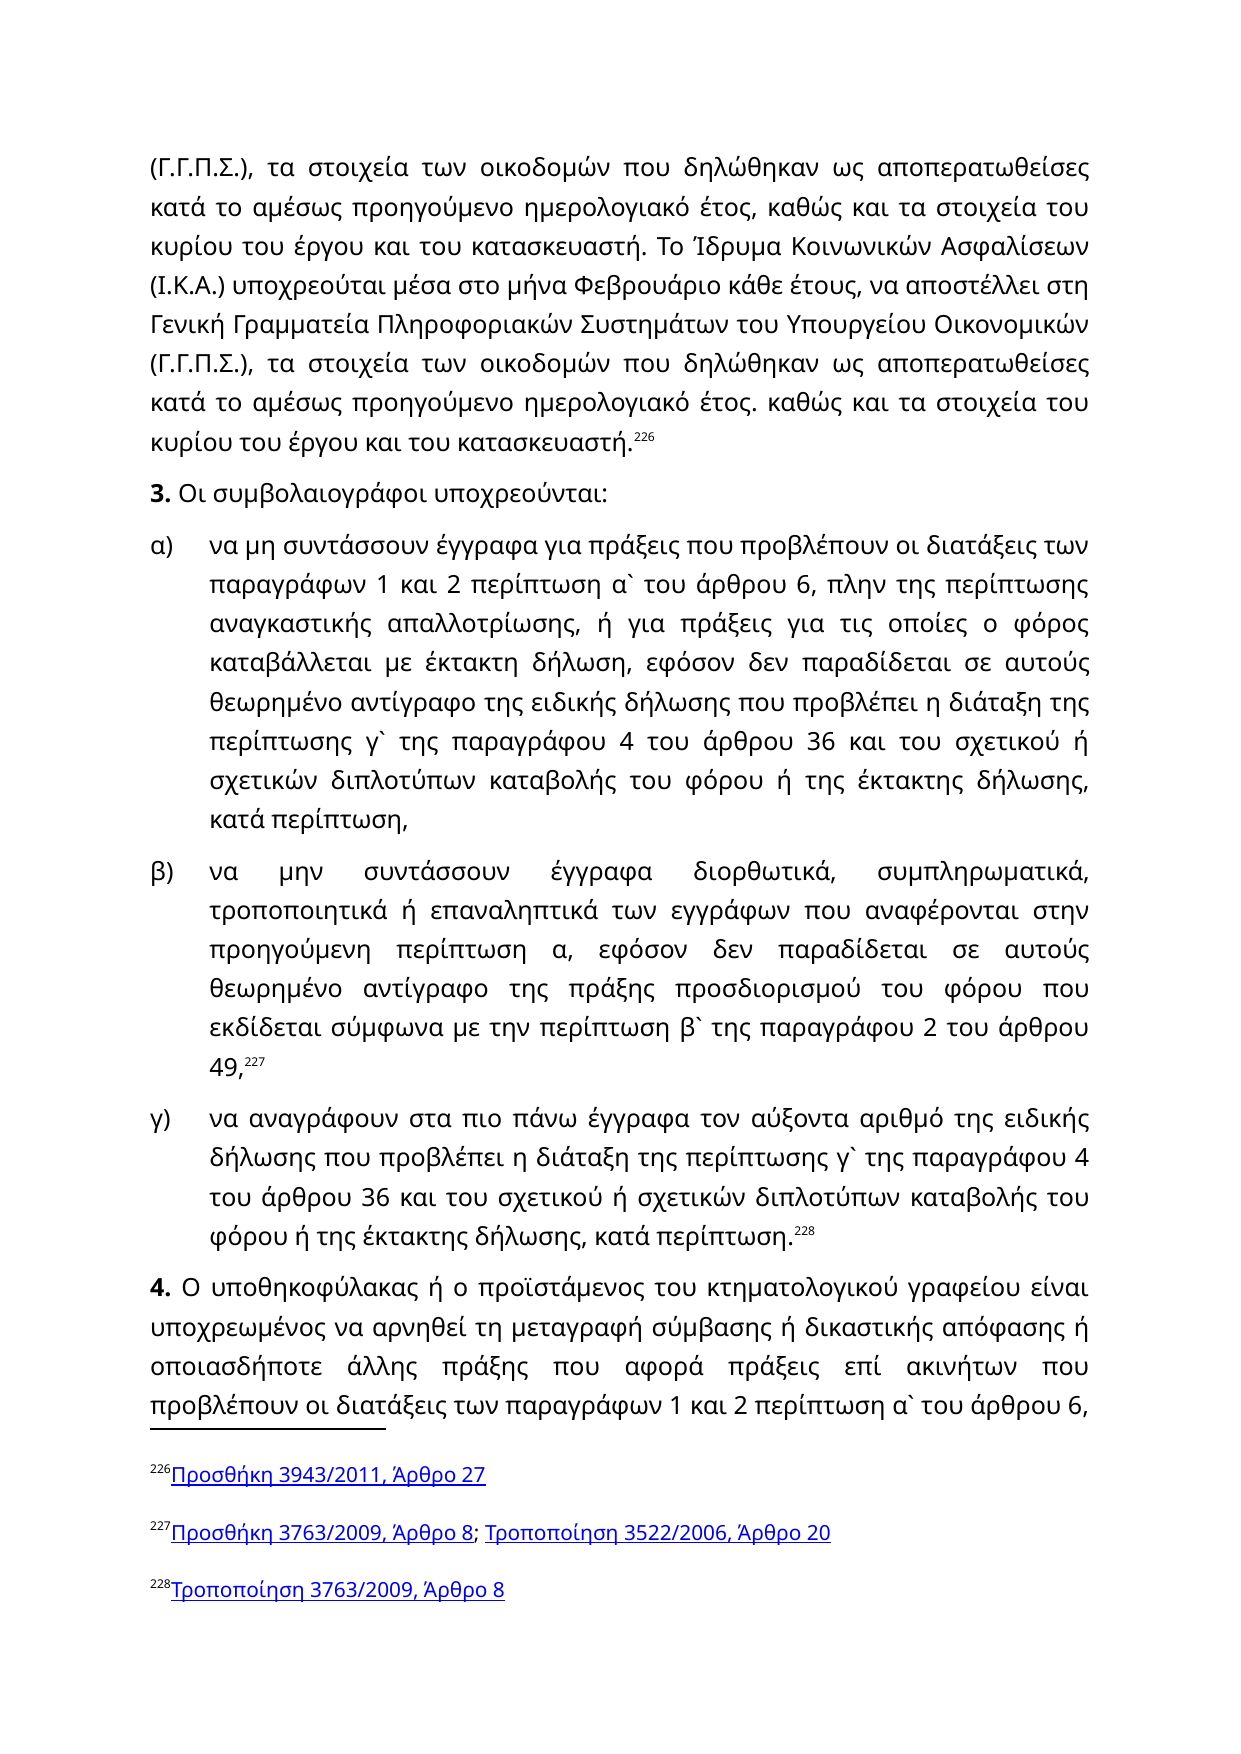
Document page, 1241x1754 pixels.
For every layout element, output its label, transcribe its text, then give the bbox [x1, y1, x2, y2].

list α) να μη συντάσσουν έγγραφα για πράξεις που προβλέπουν οι διατάξεις των παραγράφων 1 και 2 περίπτωση α` του άρθρου 6, πλην της περίπτωσης αναγκαστικής απαλλοτρίωσης, ή για πράξεις για τις οποίες ο φόρος καταβάλλεται με έκτακτη δήλωση, εφόσον δεν παραδίδεται σε αυτούς θεωρημένο αντίγραφο της ειδικής δήλωσης που προβλέπει η διάταξη της περίπτωσης γ` της παραγράφου 4 του άρθρου 36 και του σχετικού ή σχετικών διπλοτύπων καταβολής του φόρου ή της έκτακτης δήλωσης, κατά περίπτωση, [150, 527, 1090, 836]
text Προσθήκη 3763/2009, Άρθρο 8; Τροποποίηση 3522/2006, Άρθρο 20 [150, 1518, 1090, 1546]
list β) να μην συντάσσουν έγγραφα διορθωτικά, συμπληρωματικά, τροποποιητικά ή επαναληπτικά των εγγράφων που αναφέρονται στην προηγούμενη περίπτωση α, εφόσον δεν παραδίδεται σε αυτούς θεωρημένο αντίγραφο της πράξης προσδιορισμού του φόρου που εκδίδεται σύμφωνα με την περίπτωση β` της παραγράφου 2 του άρθρου 49, [150, 853, 1090, 1083]
text Τροποποίηση 3763/2009, Άρθρο 8 [150, 1576, 1090, 1604]
text 3. Οι συμβολαιογράφοι υποχρεούνται: [150, 476, 1090, 510]
text Προσθήκη 3943/2011, Άρθρο 27 [150, 1460, 1090, 1489]
text (Γ.Γ.Π.Σ.), τα στοιχεία των οικοδομών που δηλώθηκαν ως αποπερατωθείσες κατά το αμέσως προηγούμενο ημερολογιακό έτος, καθώς και τα στοιχεία του κυρίου του έργου και του κατασκευαστή. Το Ίδρυμα Κοινωνικών Ασφαλίσεων (Ι.Κ.Α.) υποχρεούται μέσα στο μήνα Φεβρουάριο κάθε έτους, να αποστέλλει στη Γενική Γραμματεία Πληροφοριακών Συστημάτων του Υπουργείου Οικονομικών (Γ.Γ.Π.Σ.), τα στοιχεία των οικοδομών που δηλώθηκαν ως αποπερατωθείσες κατά το αμέσως προηγούμενο ημερολογιακό έτος. καθώς και τα στοιχεία του κυρίου του έργου και του κατασκευαστή. [150, 150, 1090, 458]
list γ) να αναγράφουν στα πιο πάνω έγγραφα τον αύξοντα αριθμό της ειδικής δήλωσης που προβλέπει η διάταξη της περίπτωσης γ` της παραγράφου 4 του άρθρου 36 και του σχετικού ή σχετικών διπλοτύπων καταβολής του φόρου ή της έκτακτης δήλωσης, κατά περίπτωση. [150, 1101, 1090, 1252]
text 4. Ο υποθηκοφύλακας ή ο προϊστάμενος του κτηματολογικού γραφείου είναι υποχρεωμένος να αρνηθεί τη μεταγραφή σύμβασης ή δικαστικής απόφασης ή οποιασδήποτε άλλης πράξης που αφορά πράξεις επί ακινήτων που προβλέπουν οι διατάξεις των παραγράφων 1 και 2 περίπτωση α` του άρθρου 6, [150, 1270, 1090, 1422]
